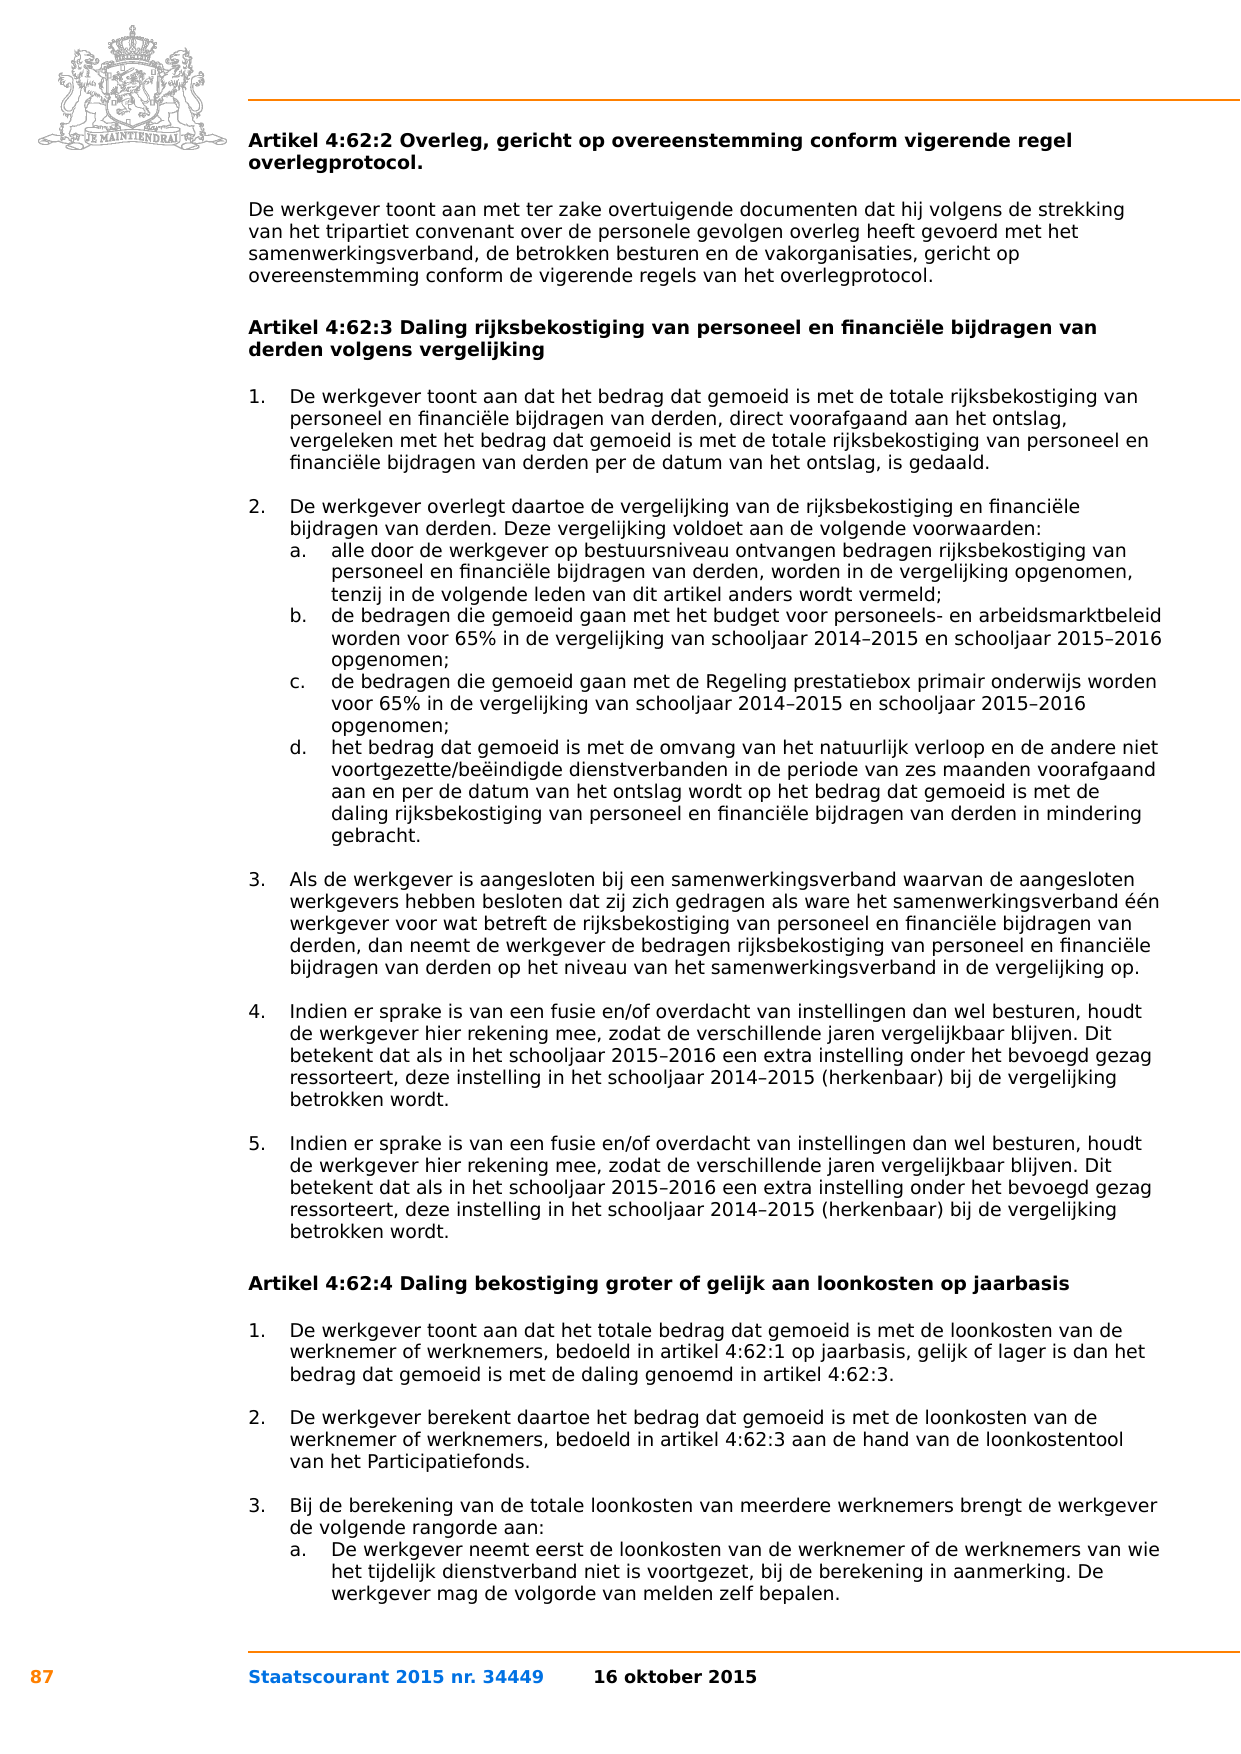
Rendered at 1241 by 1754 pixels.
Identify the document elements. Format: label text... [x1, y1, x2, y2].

subtitle Artikel 4:62:2 Overleg, gericht op overeenstemming conform vigerende regel overlegprotocol. [248, 130, 1163, 174]
text 1. De werkgever toont aan dat het bedrag dat gemoeid is met de totale rijksbekostiging van personeel en financiële bijdragen van derden, direct voorafgaand aan het ontslag, vergeleken met het bedrag dat gemoeid is met de totale rijksbekostiging van personeel en financiële bijdragen van derden per de datum van het ontslag, is gedaald. [248, 386, 1163, 474]
text 3. Als de werkgever is aangesloten bij een samenwerkingsverband waarvan de aangesloten werkgevers hebben besloten dat zij zich gedragen als ware het samenwerkingsverband één werkgever voor wat betreft de rijksbekostiging van personeel en financiële bijdragen van derden, dan neemt de werkgever de bedragen rijksbekostiging van personeel en financiële bijdragen van derden op het niveau van het samenwerkingsverband in de vergelijking op. [248, 869, 1163, 979]
subtitle Artikel 4:62:3 Daling rijksbekostiging van personeel en financiële bijdragen van derden volgens vergelijking [248, 317, 1163, 361]
text 5. Indien er sprake is van een fusie en/of overdacht van instellingen dan wel besturen, houdt de werkgever hier rekening mee, zodat de verschillende jaren vergelijkbaar blijven. Dit betekent dat als in het schooljaar 2015–2016 een extra instelling onder het bevoegd gezag ressorteert, deze instelling in het schooljaar 2014–2015 (herkenbaar) bij de vergelijking betrokken wordt. [248, 1133, 1163, 1242]
picture [38, 25, 227, 150]
subtitle Artikel 4:62:4 Daling bekostiging groter of gelijk aan loonkosten op jaarbasis [248, 1272, 1163, 1294]
text 4. Indien er sprake is van een fusie en/of overdacht van instellingen dan wel besturen, houdt de werkgever hier rekening mee, zodat de verschillende jaren vergelijkbaar blijven. Dit betekent dat als in het schooljaar 2015–2016 een extra instelling onder het bevoegd gezag ressorteert, deze instelling in het schooljaar 2014–2015 (herkenbaar) bij de vergelijking betrokken wordt. [248, 1001, 1163, 1111]
text a. De werkgever neemt eerst de loonkosten van de werknemer of de werknemers van wie het tijdelijk dienstverband niet is voortgezet, bij de berekening in aanmerking. De werkgever mag de volgorde van melden zelf bepalen. [289, 1539, 1163, 1605]
text a. alle door de werkgever op bestuursniveau ontvangen bedragen rijksbekostiging van personeel en financiële bijdragen van derden, worden in de vergelijking opgenomen, tenzij in de volgende leden van dit artikel anders wordt vermeld; [289, 539, 1163, 605]
text 3. Bij de berekening van de totale loonkosten van meerdere werknemers brengt de werkgever de volgende rangorde aan: [248, 1495, 1163, 1539]
text 2. De werkgever overlegt daartoe de vergelijking van de rijksbekostiging en financiële bijdragen van derden. Deze vergelijking voldoet aan de volgende voorwaarden: [248, 496, 1163, 539]
text d. het bedrag dat gemoeid is met de omvang van het natuurlijk verloop en de andere niet voortgezette/beëindigde dienstverbanden in de periode van zes maanden voorafgaand aan en per de datum van het ontslag wordt op het bedrag dat gemoeid is met de daling rijksbekostiging van personeel en financiële bijdragen van derden in mindering gebracht. [289, 737, 1163, 847]
text b. de bedragen die gemoeid gaan met het budget voor personeels- en arbeidsmarktbeleid worden voor 65% in de vergelijking van schooljaar 2014–2015 en schooljaar 2015–2016 opgenomen; [289, 605, 1163, 671]
text 1. De werkgever toont aan dat het totale bedrag dat gemoeid is met de loonkosten van de werknemer of werknemers, bedoeld in artikel 4:62:1 op jaarbasis, gelijk of lager is dan het bedrag dat gemoeid is met de daling genoemd in artikel 4:62:3. [248, 1319, 1163, 1385]
text c. de bedragen die gemoeid gaan met de Regeling prestatiebox primair onderwijs worden voor 65% in de vergelijking van schooljaar 2014–2015 en schooljaar 2015–2016 opgenomen; [289, 671, 1163, 737]
text 2. De werkgever berekent daartoe het bedrag dat gemoeid is met de loonkosten van de werknemer of werknemers, bedoeld in artikel 4:62:3 aan de hand van de loonkostentool van het Participatiefonds. [248, 1407, 1163, 1473]
text De werkgever toont aan met ter zake overtuigende documenten dat hij volgens de strekking van het tripartiet convenant over de personele gevolgen overleg heeft gevoerd met het samenwerkingsverband, de betrokken besturen en de vakorganisaties, gericht op overeenstemming conform de vigerende regels van het overlegprotocol. [248, 199, 1163, 287]
